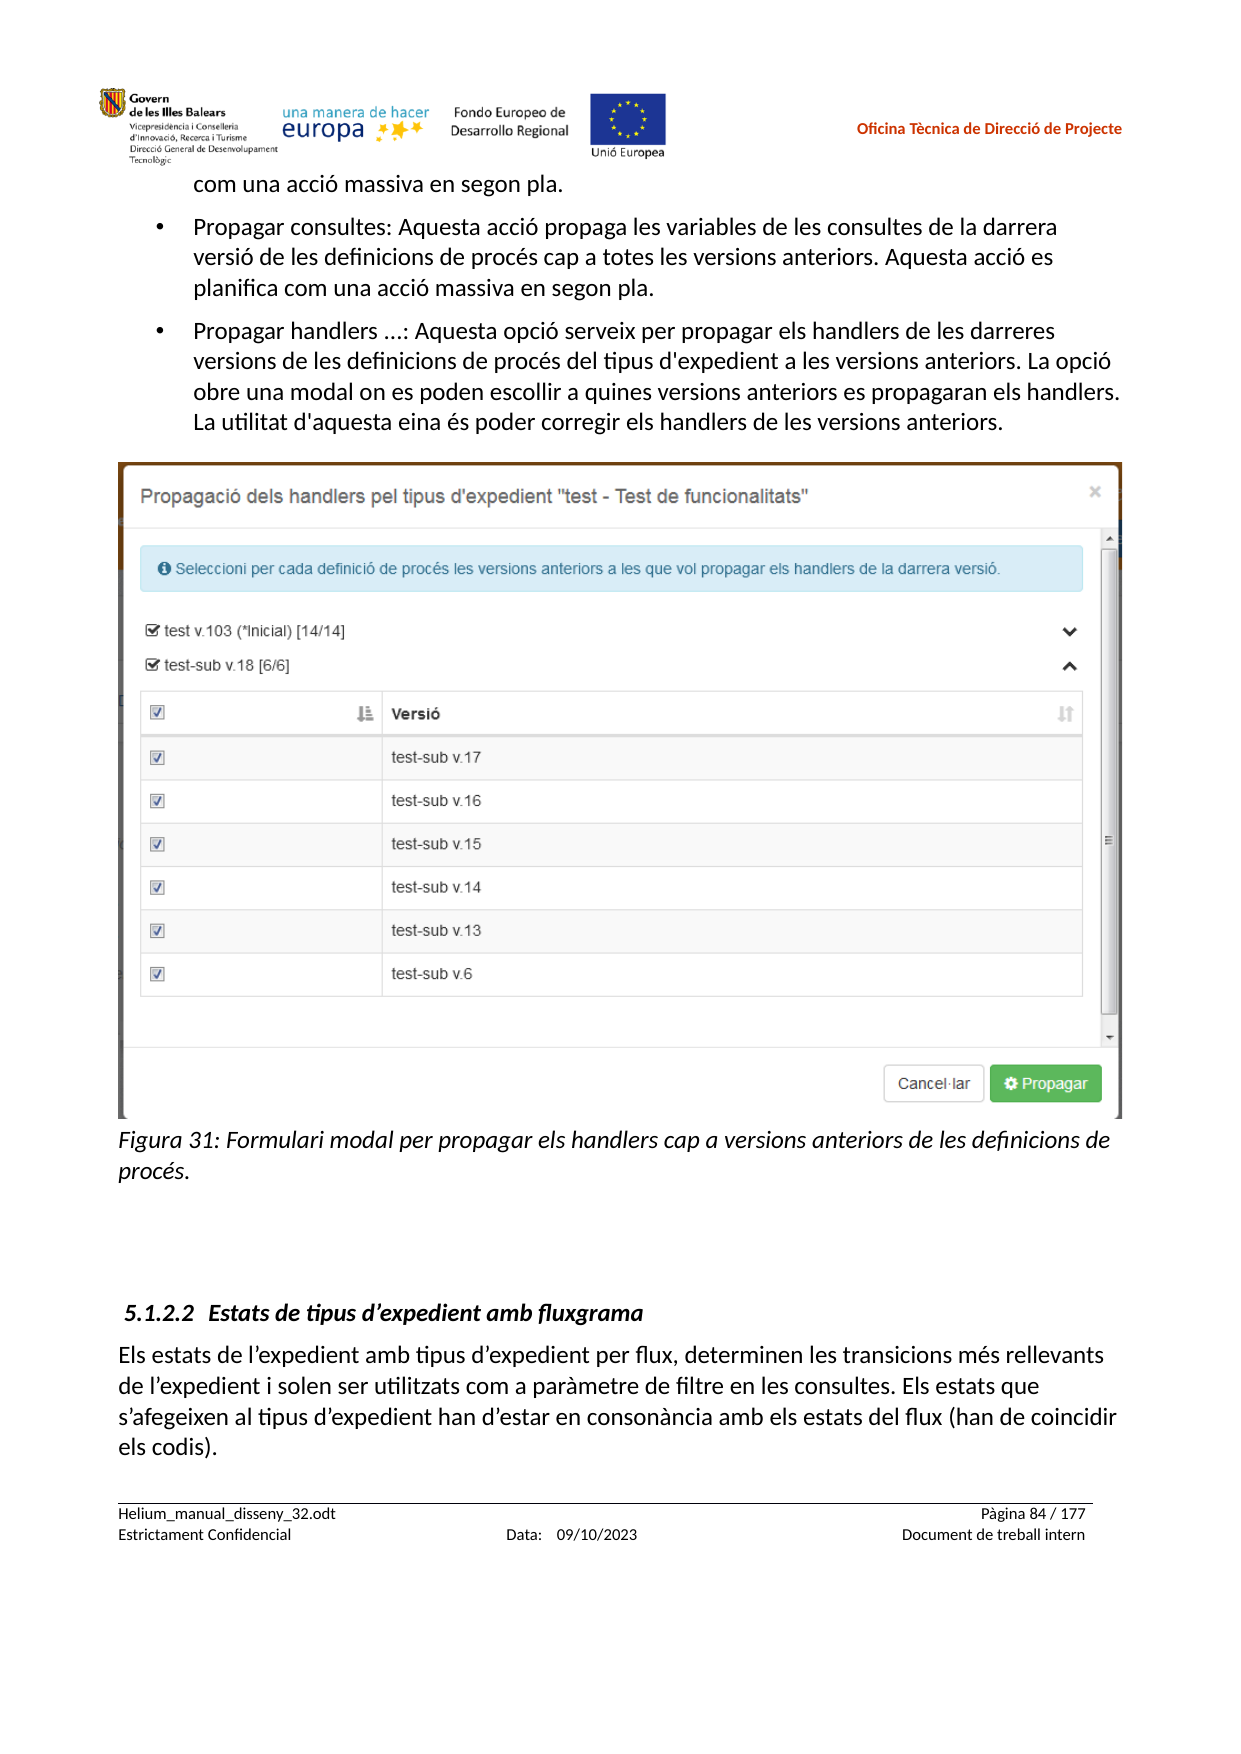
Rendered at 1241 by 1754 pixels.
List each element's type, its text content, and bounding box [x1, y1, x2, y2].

list com una acció massiva en segon pla. [156, 168, 1122, 198]
picture [118, 462, 1123, 1119]
text Els estats de l’expedient amb tipus d’expedient per flux, determinen les transicions més rellevants de l’expedient i solen ser utilitzats com a paràmetre de filtre en les consultes. Els estats que s’afegeixen al tipus d’expedient han d’estar en consonància amb els estats del flux (han de coincidir els codis). [118, 1339, 1122, 1462]
list Propagar handlers ...: Aquesta opció serveix per propagar els handlers de les darreres versions de les definicions de procés del tipus d'expedient a les versions anteriors. La opció obre una modal on es poden escollir a quines versions anteriors es propagaran els handlers. La utilitat d'aquesta eina és poder corregir els handlers de les versions anteriors. [156, 315, 1122, 437]
subtitle Estats de tipus d’expedient amb fluxgrama [118, 1297, 1122, 1327]
text Figura 31: Formulari modal per propagar els handlers cap a versions anteriors de les definicions de procés. [118, 1119, 1122, 1186]
picture [99, 87, 668, 166]
list Propagar consultes: Aquesta acció propaga les variables de les consultes de la darrera versió de les definicions de procés cap a totes les versions anteriors. Aquesta acció es planifica com una acció massiva en segon pla. [156, 211, 1122, 302]
